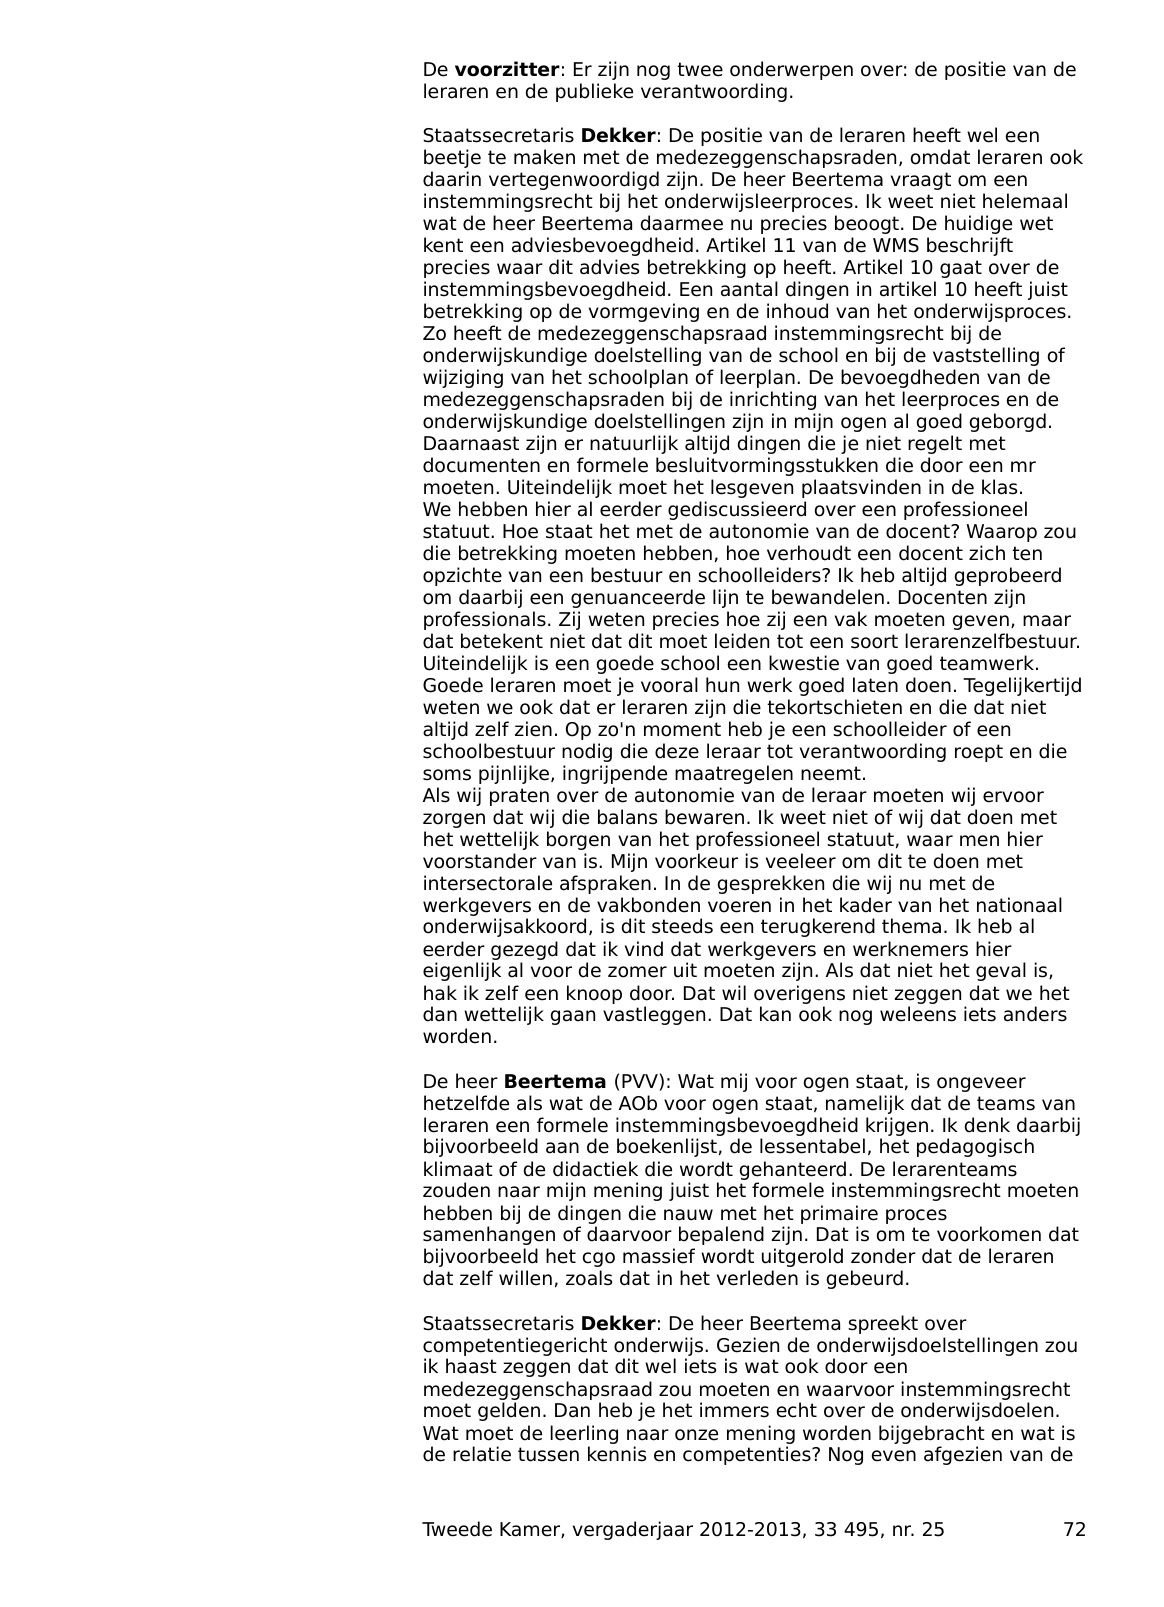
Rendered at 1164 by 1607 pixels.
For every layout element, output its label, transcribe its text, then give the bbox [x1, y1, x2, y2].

text De voorzitter: Er zijn nog twee onderwerpen over: de positie van de leraren en de publieke verantwoording. [422, 59, 1087, 103]
text Staatssecretaris Dekker: De positie van de leraren heeft wel een beetje te maken met de medezeggenschapsraden, omdat leraren ook daarin vertegenwoordigd zijn. De heer Beertema vraagt om een instemmingsrecht bij het onderwijsleerproces. Ik weet niet helemaal wat de heer Beertema daarmee nu precies beoogt. De huidige wet kent een adviesbevoegdheid. Artikel 11 van de WMS beschrijft precies waar dit advies betrekking op heeft. Artikel 10 gaat over de instemmingsbevoegdheid. Een aantal dingen in artikel 10 heeft juist betrekking op de vormgeving en de inhoud van het onderwijsproces. Zo heeft de medezeggenschapsraad instemmingsrecht bij de onderwijskundige doelstelling van de school en bij de vaststelling of wijziging van het schoolplan of leerplan. De bevoegdheden van de medezeggenschapsraden bij de inrichting van het leerproces en de onderwijskundige doelstellingen zijn in mijn ogen al goed geborgd. [422, 125, 1087, 433]
text De heer Beertema (PVV): Wat mij voor ogen staat, is ongeveer hetzelfde als wat de AOb voor ogen staat, namelijk dat de teams van leraren een formele instemmingsbevoegdheid krijgen. Ik denk daarbij bijvoorbeeld aan de boekenlijst, de lessentabel, het pedagogisch klimaat of de didactiek die wordt gehanteerd. De lerarenteams zouden naar mijn mening juist het formele instemmingsrecht moeten hebben bij de dingen die nauw met het primaire proces samenhangen of daarvoor bepalend zijn. Dat is om te voorkomen dat bijvoorbeeld het cgo massief wordt uitgerold zonder dat de leraren dat zelf willen, zoals dat in het verleden is gebeurd. [422, 1071, 1087, 1290]
text Als wij praten over de autonomie van de leraar moeten wij ervoor zorgen dat wij die balans bewaren. Ik weet niet of wij dat doen met het wettelijk borgen van het professioneel statuut, waar men hier voorstander van is. Mijn voorkeur is veeleer om dit te doen met intersectorale afspraken. In de gesprekken die wij nu met de werkgevers en de vakbonden voeren in het kader van het nationaal onderwijsakkoord, is dit steeds een terugkerend thema. Ik heb al eerder gezegd dat ik vind dat werkgevers en werknemers hier eigenlijk al voor de zomer uit moeten zijn. Als dat niet het geval is, hak ik zelf een knoop door. Dat wil overigens niet zeggen dat we het dan wettelijk gaan vastleggen. Dat kan ook nog weleens iets anders worden. [422, 784, 1087, 1048]
text We hebben hier al eerder gediscussieerd over een professioneel statuut. Hoe staat het met de autonomie van de docent? Waarop zou die betrekking moeten hebben, hoe verhoudt een docent zich ten opzichte van een bestuur en schoolleiders? Ik heb altijd geprobeerd om daarbij een genuanceerde lijn te bewandelen. Docenten zijn professionals. Zij weten precies hoe zij een vak moeten geven, maar dat betekent niet dat dit moet leiden tot een soort lerarenzelfbestuur. Uiteindelijk is een goede school een kwestie van goed teamwerk. Goede leraren moet je vooral hun werk goed laten doen. Tegelijkertijd weten we ook dat er leraren zijn die tekortschieten en die dat niet altijd zelf zien. Op zo'n moment heb je een schoolleider of een schoolbestuur nodig die deze leraar tot verantwoording roept en die soms pijnlijke, ingrijpende maatregelen neemt. [422, 499, 1087, 784]
text Staatssecretaris Dekker: De heer Beertema spreekt over competentiegericht onderwijs. Gezien de onderwijsdoelstellingen zou ik haast zeggen dat dit wel iets is wat ook door een medezeggenschapsraad zou moeten en waarvoor instemmingsrecht moet gelden. Dan heb je het immers echt over de onderwijsdoelen. Wat moet de leerling naar onze mening worden bijgebracht en wat is de relatie tussen kennis en competenties? Nog even afgezien van de [422, 1312, 1087, 1466]
text Daarnaast zijn er natuurlijk altijd dingen die je niet regelt met documenten en formele besluitvormingsstukken die door een mr moeten. Uiteindelijk moet het lesgeven plaatsvinden in de klas. [422, 433, 1087, 499]
